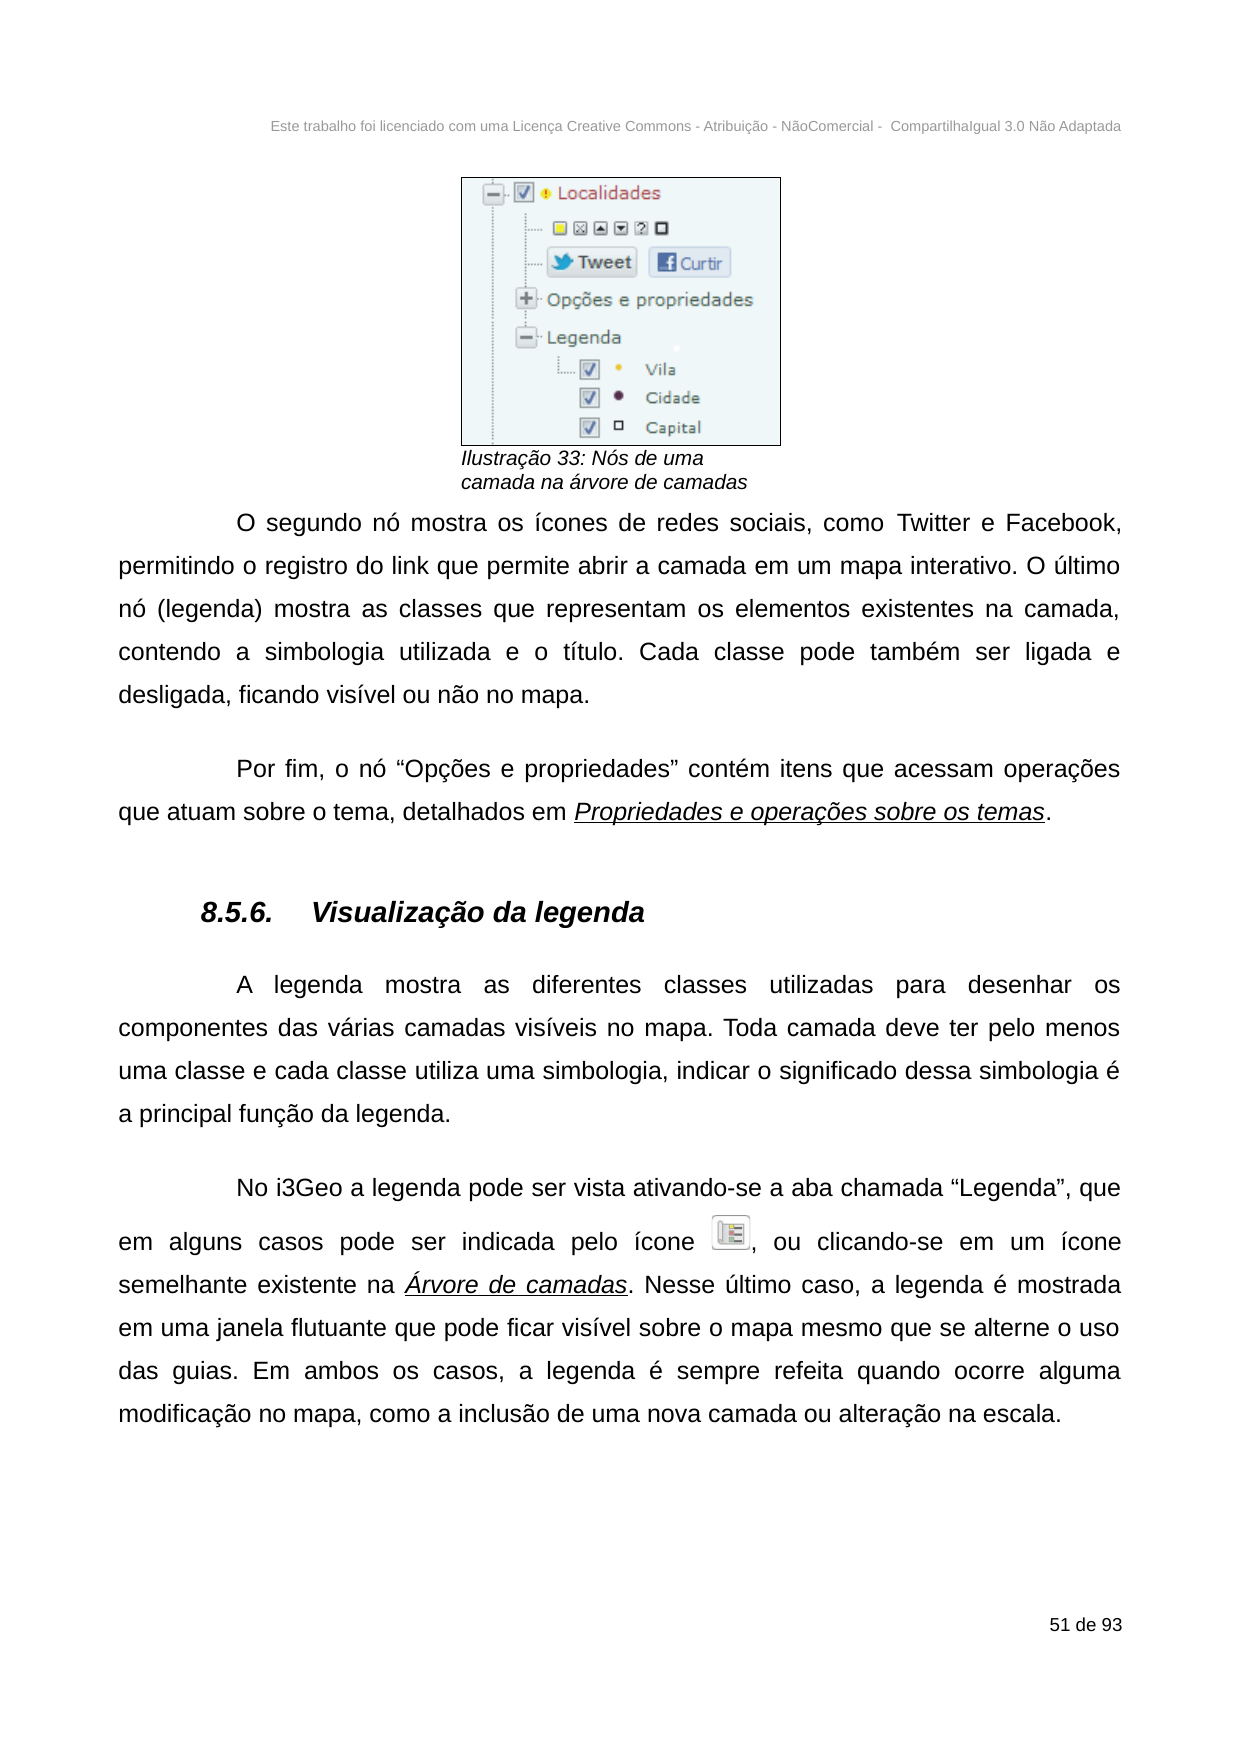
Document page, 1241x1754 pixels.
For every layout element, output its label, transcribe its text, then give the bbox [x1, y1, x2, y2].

text Por fim, o nó “Opções e propriedades” contém itens que acessam operações que atuam sobre o tema, detalhados em Propriedades e operações sobre os temas. [118, 754, 1122, 826]
picture [462, 178, 780, 445]
subtitle Visualização da legenda [163, 895, 1122, 928]
text A legenda mostra as diferentes classes utilizadas para desenhar os componentes das várias camadas visíveis no mapa. Toda camada deve ter pelo menos uma classe e cada classe utiliza uma simbologia, indicar o significado dessa simbologia é a principal função da legenda. [118, 970, 1122, 1128]
text O segundo nó mostra os ícones de redes sociais, como Twitter e Facebook, permitindo o registro do link que permite abrir a camada em um mapa interativo. O último nó (legenda) mostra as classes que representam os elementos existentes na camada, contendo a simbologia utilizada e o título. Cada classe pode também ser ligada e desligada, ficando visível ou não no mapa. [118, 164, 1122, 709]
text No i3Geo a legenda pode ser vista ativando-se a aba chamada “Legenda”, que em alguns casos pode ser indicada pelo ícone , ou clicando-se em um ícone semelhante existente na Árvore de camadas. Nesse último caso, a legenda é mostrada em uma janela flutuante que pode ficar visível sobre o mapa mesmo que se alterne o uso das guias. Em ambos os casos, a legenda é sempre refeita quando ocorre alguma modificação no mapa, como a inclusão de uma nova camada ou alteração na escala. [118, 1172, 1122, 1428]
text Ilustração 33: Nós de uma camada na árvore de camadas [461, 446, 779, 493]
picture [711, 1215, 751, 1250]
